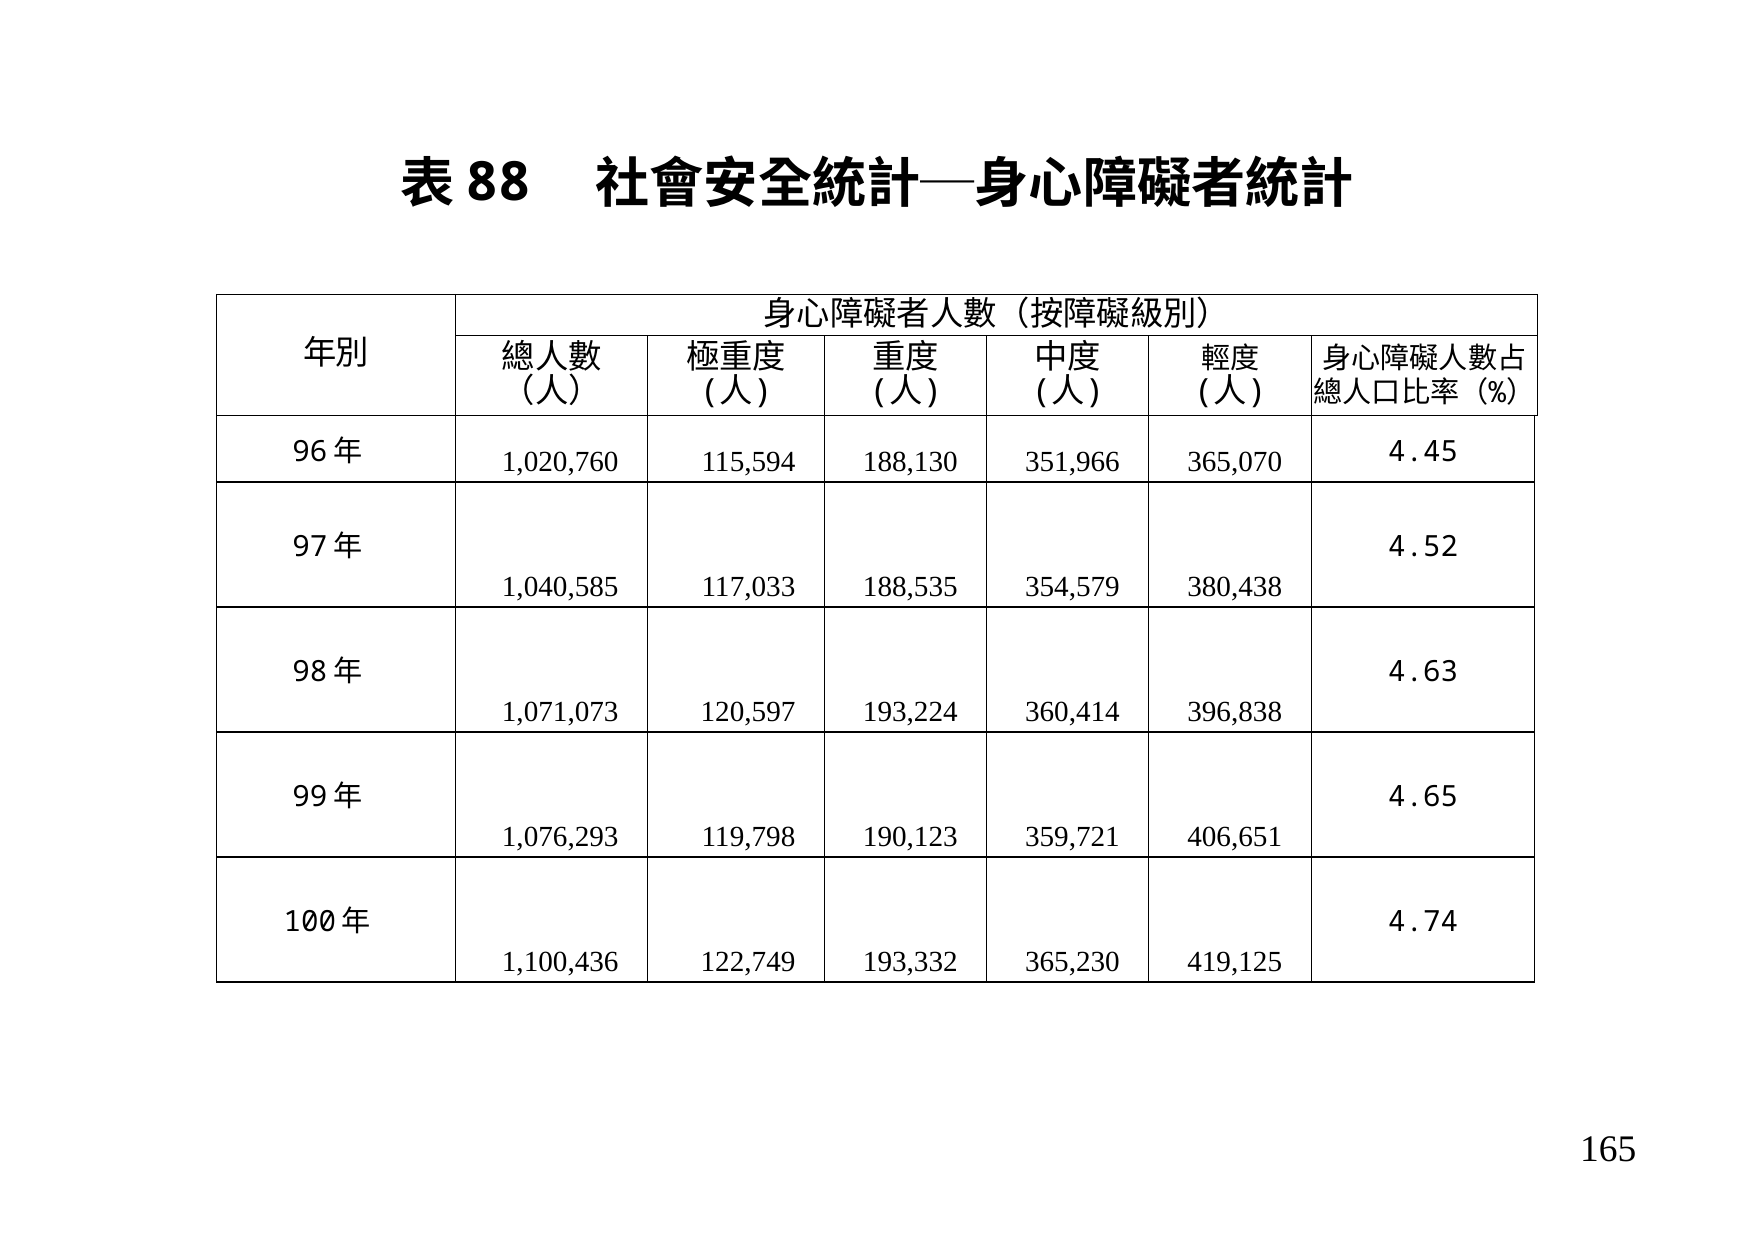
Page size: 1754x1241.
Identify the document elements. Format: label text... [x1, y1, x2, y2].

table_cell 極重度 (人) [648, 336, 824, 414]
table_cell 396,838 [1149, 608, 1311, 731]
table_cell 117,033 [648, 483, 824, 606]
table_cell 359,721 [987, 733, 1148, 856]
table_cell 354,579 [987, 483, 1148, 606]
table_cell 190,123 [825, 733, 986, 856]
table_header 年別 [217, 295, 455, 414]
table_cell 122,749 [648, 858, 824, 981]
table_cell 188,130 [825, 416, 986, 481]
table_cell 365,230 [987, 858, 1148, 981]
table_cell 188,535 [825, 483, 986, 606]
table_cell 100年 [217, 858, 455, 981]
table_cell 1,071,073 [456, 608, 647, 731]
table_cell 96年 [217, 416, 455, 481]
table_cell 115,594 [648, 416, 824, 481]
table_cell 193,224 [825, 608, 986, 731]
table_cell 4.74 [1312, 858, 1534, 981]
table_cell 4.63 [1312, 608, 1534, 731]
table_cell 身心障礙人數占總人口比率（%） [1312, 336, 1537, 414]
table_cell 4.65 [1312, 733, 1534, 856]
table_cell 360,414 [987, 608, 1148, 731]
table_cell 406,651 [1149, 733, 1311, 856]
table_header 身心障礙者人數（按障礙級別） [456, 295, 1537, 335]
table_cell 4.52 [1312, 483, 1534, 606]
table_cell 輕度 (人) [1149, 336, 1311, 414]
table_cell 380,438 [1149, 483, 1311, 606]
table_cell 1,100,436 [456, 858, 647, 981]
subtitle 表88 社會安全統計─身心障礙者統計 [118, 106, 1636, 231]
table_cell 351,966 [987, 416, 1148, 481]
table_cell 重度 (人) [825, 336, 986, 414]
table_cell 365,070 [1149, 416, 1311, 481]
table_cell 4.45 [1312, 416, 1534, 481]
table_cell 1,020,760 [456, 416, 647, 481]
table_cell 1,040,585 [456, 483, 647, 606]
table_cell 419,125 [1149, 858, 1311, 981]
table_cell 193,332 [825, 858, 986, 981]
table_cell 99年 [217, 733, 455, 856]
table_cell 119,798 [648, 733, 824, 856]
table_cell 總人數 （人） [456, 336, 647, 414]
table_cell 97年 [217, 483, 455, 606]
table_cell 120,597 [648, 608, 824, 731]
table_cell 中度 (人) [987, 336, 1148, 414]
table_cell 1,076,293 [456, 733, 647, 856]
table_cell 98年 [217, 608, 455, 731]
